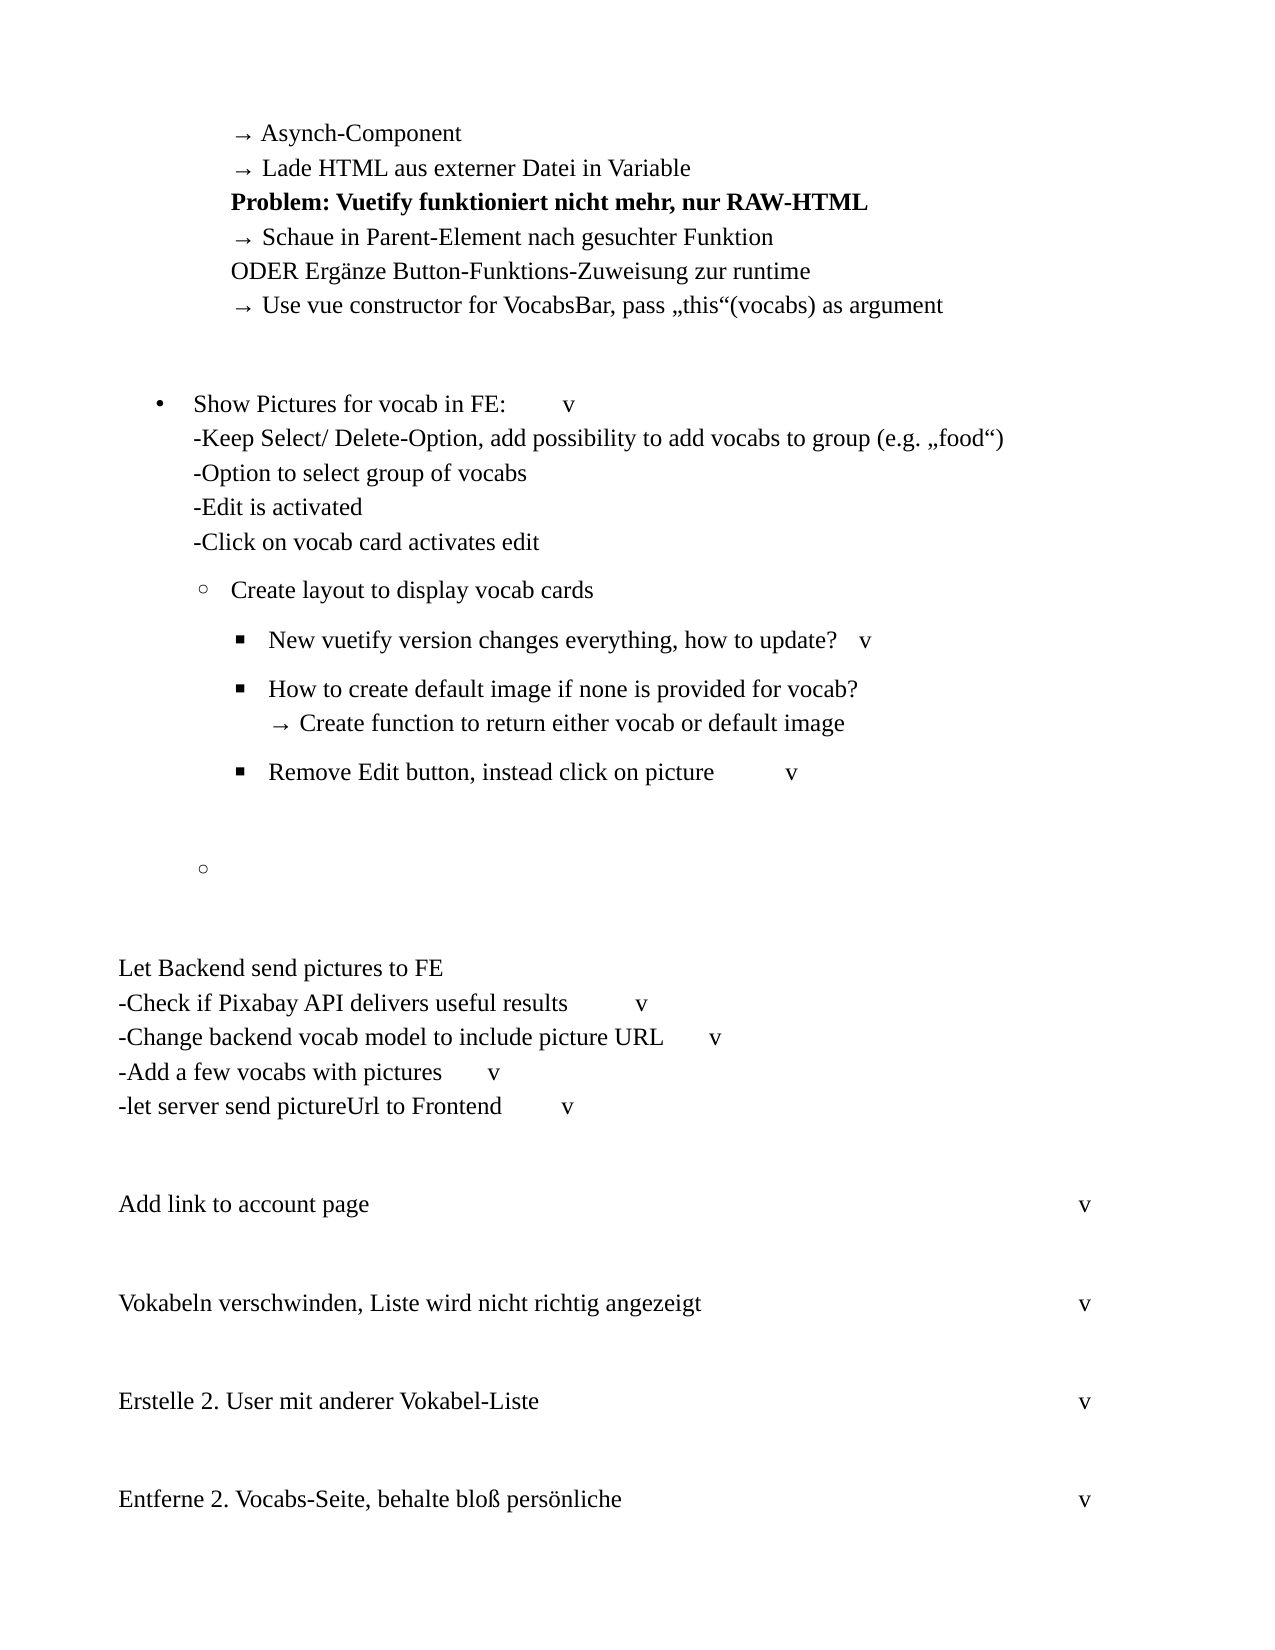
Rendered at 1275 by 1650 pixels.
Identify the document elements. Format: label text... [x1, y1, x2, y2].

text Entferne 2. Vocabs-Seite, behalte bloß persönliche v [118, 1484, 1157, 1513]
text Add link to account page v [118, 1189, 1157, 1218]
list Create layout to display vocab cards [193, 576, 1157, 604]
text Let Backend send pictures to FE -Check if Pixabay API delivers useful results v -Change backend vocab model to include picture URL v -Add a few vocabs with pictures v -let server send pictureUrl to Frontend v [118, 953, 1157, 1120]
list Remove Edit button, instead click on picture v [231, 757, 1157, 786]
text Vokabeln verschwinden, Liste wird nicht richtig angezeigt v [118, 1288, 1157, 1316]
list New vuetify version changes everything, how to update? v [231, 625, 1157, 653]
list Show Pictures for vocab in FE: v -Keep Select/ Delete-Option, add possibility to add vocabs to group (e.g. „food“) -Option to select group of vocabs -Edit is activated -Click on vocab card activates edit [156, 389, 1157, 555]
text Erstelle 2. User mit anderer Vokabel-Liste v [118, 1386, 1157, 1414]
list How to create default image if none is provided for vocab? → Create function to return either vocab or default image [231, 674, 1157, 737]
list → Asynch-Component → Lade HTML aus externer Datei in Variable Problem: Vuetify funktioniert nicht mehr, nur RAW-HTML → Schaue in Parent-Element nach gesuchter Funktion ODER Ergänze Button-Funktions-Zuweisung zur runtime → Use vue constructor for VocabsBar, pass „this“(vocabs) as argument [193, 118, 1157, 319]
